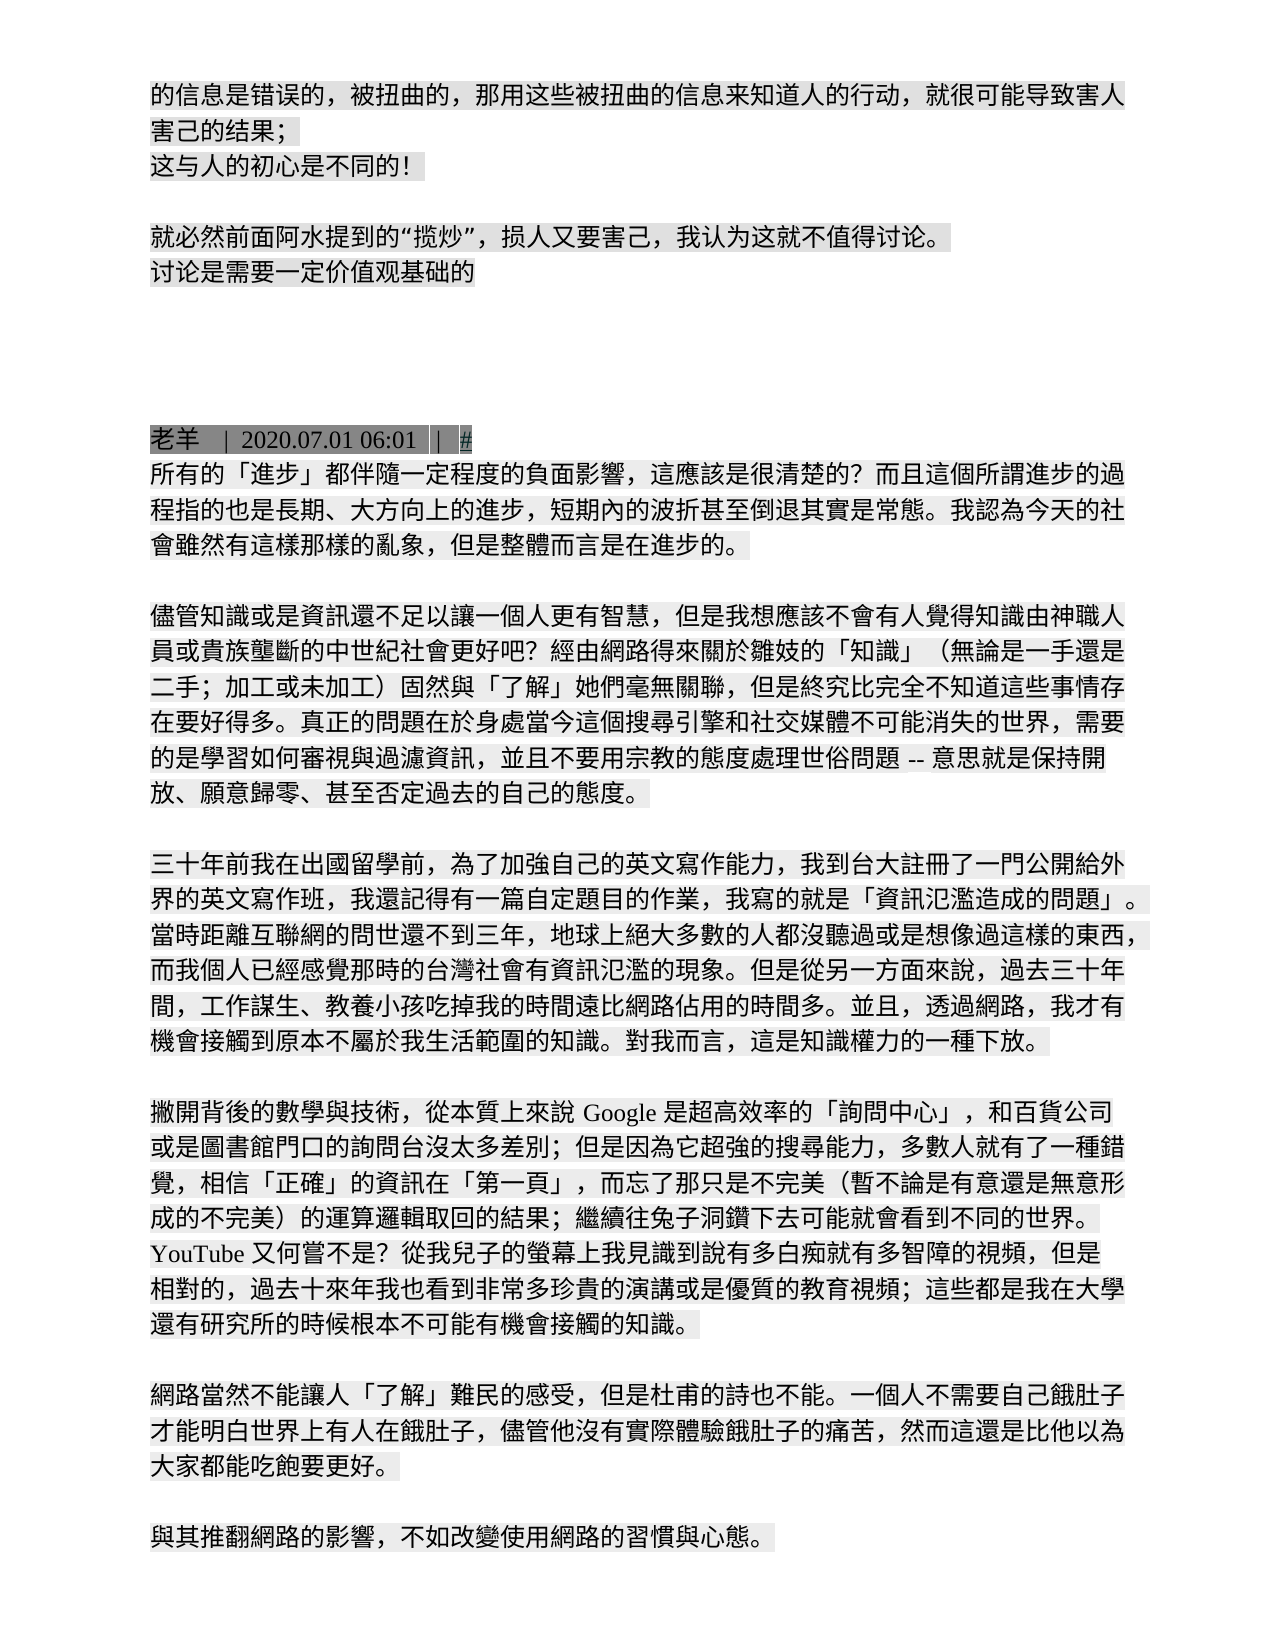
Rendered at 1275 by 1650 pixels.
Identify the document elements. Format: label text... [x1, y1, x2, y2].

text 所有的「進步」都伴隨一定程度的負面影響，這應該是很清楚的？而且這個所謂進步的過程指的也是長期、大方向上的進步，短期內的波折甚至倒退其實是常態。我認為今天的社會雖然有這樣那樣的亂象，但是整體而言是在進步的。 儘管知識或是資訊還不足以讓一個人更有智慧，但是我想應該不會有人覺得知識由神職人員或貴族壟斷的中世紀社會更好吧？經由網路得來關於雛妓的「知識」（無論是一手還是二手；加工或未加工）固然與「了解」她們毫無關聯，但是終究比完全不知道這些事情存在要好得多。真正的問題在於身處當今這個搜尋引擎和社交媒體不可能消失的世界，需要的是學習如何審視與過濾資訊，並且不要用宗教的態度處理世俗問題 -- 意思就是保持開放、願意歸零、甚至否定過去的自己的態度。 三十年前我在出國留學前，為了加強自己的英文寫作能力，我到台大註冊了一門公開給外界的英文寫作班，我還記得有一篇自定題目的作業，我寫的就是「資訊氾濫造成的問題」。當時距離互聯網的問世還不到三年，地球上絕大多數的人都沒聽過或是想像過這樣的東西，而我個人已經感覺那時的台灣社會有資訊氾濫的現象。但是從另一方面來說，過去三十年間，工作謀生、教養小孩吃掉我的時間遠比網路佔用的時間多。並且，透過網路，我才有機會接觸到原本不屬於我生活範圍的知識。對我而言，這是知識權力的一種下放。 撇開背後的數學與技術，從本質上來說 Google 是超高效率的「詢問中心」，和百貨公司或是圖書館門口的詢問台沒太多差別；但是因為它超強的搜尋能力，多數人就有了一種錯覺，相信「正確」的資訊在「第一頁」，而忘了那只是不完美（暫不論是有意還是無意形成的不完美）的運算邏輯取回的結果；繼續往兔子洞鑽下去可能就會看到不同的世界。YouTube 又何嘗不是？從我兒子的螢幕上我見識到說有多白痴就有多智障的視頻，但是相對的，過去十來年我也看到非常多珍貴的演講或是優質的教育視頻；這些都是我在大學還有研究所的時候根本不可能有機會接觸的知識。 網路當然不能讓人「了解」難民的感受，但是杜甫的詩也不能。一個人不需要自己餓肚子才能明白世界上有人在餓肚子，儘管他沒有實際體驗餓肚子的痛苦，然而這還是比他以為大家都能吃飽要更好。 與其推翻網路的影響，不如改變使用網路的習慣與心態。 [150, 454, 1125, 1552]
text 老羊 | 2020.07.01 06:01 | # [150, 419, 1125, 454]
text 的信息是错误的，被扭曲的，那用这些被扭曲的信息来知道人的行动，就很可能导致害人害己的结果； 这与人的初心是不同的！ 就必然前面阿水提到的“揽炒”，损人又要害己，我认为这就不值得讨论。 讨论是需要一定价值观基础的 [150, 75, 1125, 394]
